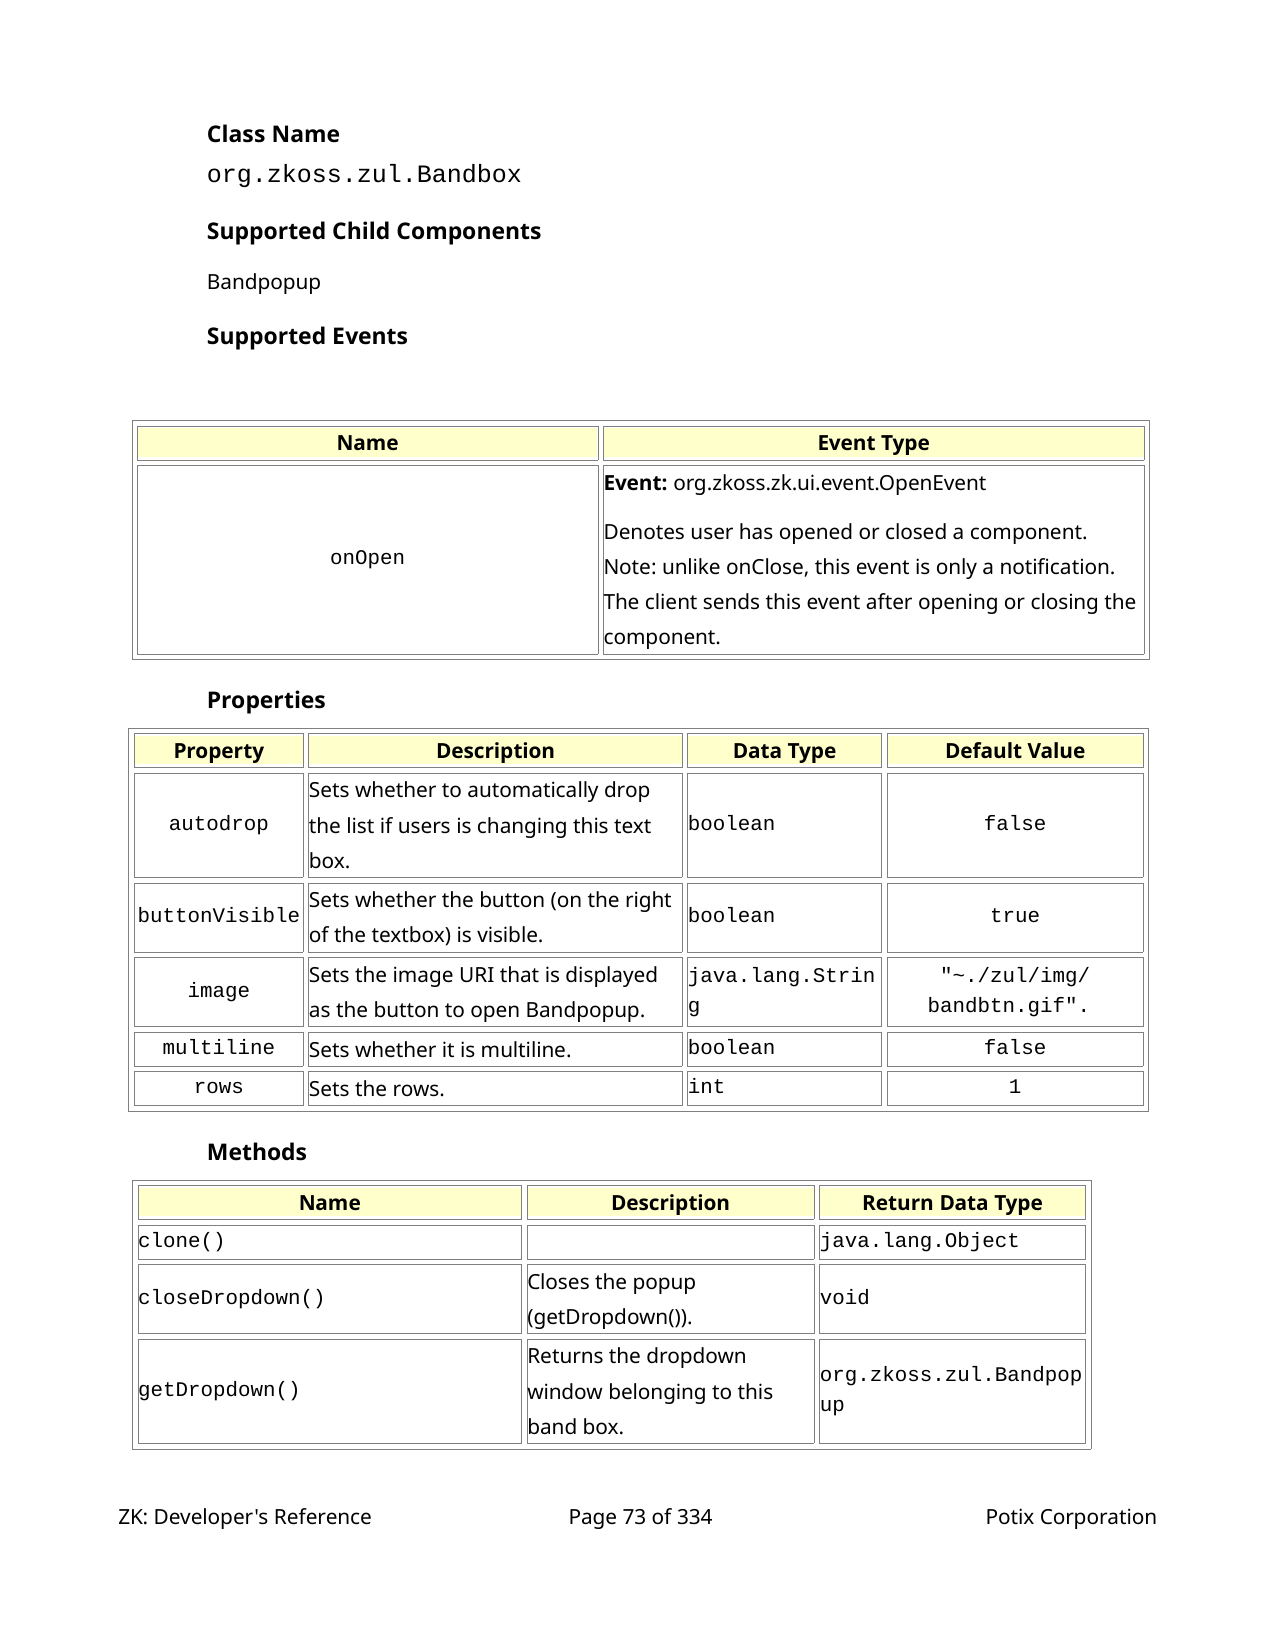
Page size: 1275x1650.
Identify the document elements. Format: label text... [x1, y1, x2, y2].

table_cell true [884, 877, 1146, 952]
table_cell boolean [685, 877, 884, 952]
table_cell Sets the image URI that is displayed as the button to open Bandpopup. [306, 952, 685, 1026]
table_cell rows [131, 1066, 306, 1105]
subtitle Supported Child Components [207, 215, 1157, 246]
table_cell autodrop [131, 767, 306, 877]
text Bandpopup [207, 267, 1157, 295]
text org.zkoss.zul.Bandbox [207, 162, 1157, 190]
table_header Description [524, 1181, 817, 1219]
subtitle Class Name [207, 118, 1157, 149]
table_cell Sets whether to automatically drop the list if users is changing this text box. [306, 767, 685, 877]
table_cell Event: org.zkoss.zk.ui.event.OpenEvent Denotes user has opened or closed a component. Note: unlike onClose, this event is only a notification. The client sends this event after opening or closing the component. [600, 460, 1147, 653]
table_cell multiline [131, 1026, 306, 1066]
table_header Event Type [600, 421, 1147, 459]
subtitle Supported Events [207, 320, 1157, 351]
table_cell Sets whether the button (on the right of the textbox) is visible. [306, 877, 685, 952]
table_header Return Data Type [817, 1181, 1088, 1219]
table_cell boolean [685, 1026, 884, 1066]
table_cell void [817, 1259, 1088, 1333]
table_cell [528, 1226, 814, 1258]
table_cell boolean [685, 767, 884, 877]
table_cell clone() [135, 1219, 524, 1258]
table_cell java.lang.Object [817, 1219, 1088, 1258]
table_header Data Type [685, 729, 884, 767]
table_cell Sets whether it is multiline. [306, 1026, 685, 1066]
subtitle Properties [207, 684, 1157, 715]
table_cell closeDropdown() [135, 1259, 524, 1333]
table_cell [524, 1219, 817, 1258]
table_cell false [884, 1026, 1146, 1066]
table_cell getDropdown() [135, 1333, 524, 1443]
table_cell 1 [884, 1066, 1146, 1105]
subtitle Methods [207, 1136, 1157, 1167]
table_cell Sets the rows. [306, 1066, 685, 1105]
table_header Description [306, 729, 685, 767]
table_cell onOpen [134, 460, 600, 653]
table_cell Returns the dropdown window belonging to this band box. [524, 1333, 817, 1443]
table_header Name [135, 1181, 524, 1219]
table_cell buttonVisible [131, 877, 306, 952]
table_cell org.zkoss.zul.Bandpopup [817, 1333, 1088, 1443]
table_cell int [685, 1066, 884, 1105]
table_cell false [884, 767, 1146, 877]
table_header Default Value [884, 729, 1146, 767]
table_cell image [131, 952, 306, 1026]
table_cell "~./zul/img/bandbtn.gif". [884, 952, 1146, 1026]
table_cell Closes the popup (getDropdown()). [524, 1259, 817, 1333]
table_header Property [131, 729, 306, 767]
table_cell java.lang.String [685, 952, 884, 1026]
table_header Name [134, 421, 600, 459]
